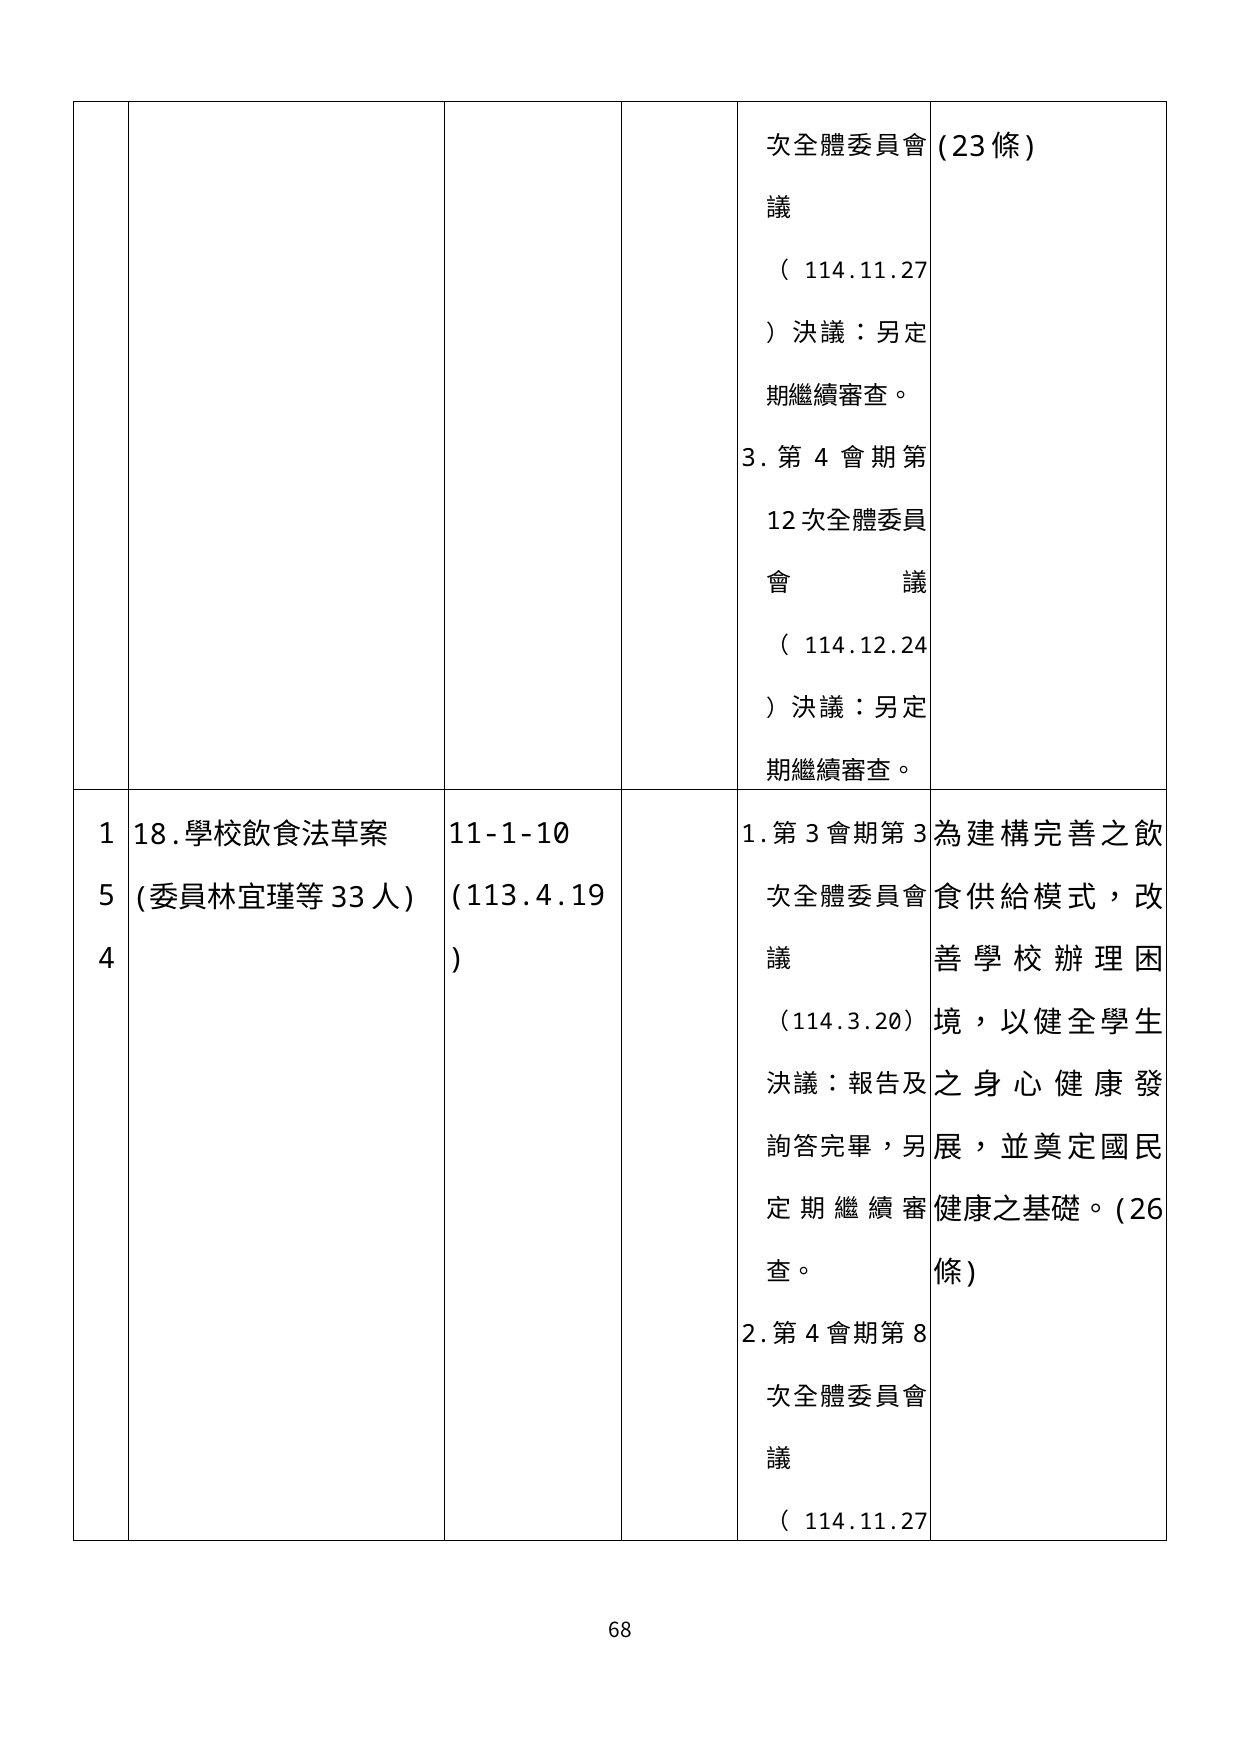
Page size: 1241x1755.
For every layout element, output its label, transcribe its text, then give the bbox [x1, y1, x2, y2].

table_cell [622, 102, 737, 789]
table_cell [445, 102, 621, 789]
table_cell 次全體委員會議（114.11.27）決議：另定期繼續審查。 3.第4會期第12次全體委員會議（114.12.24）決議：另定期繼續審查。 [738, 102, 930, 789]
table_cell [74, 790, 128, 1540]
table_cell (23條) [931, 102, 1166, 789]
table_cell 18.學校飲食法草案 (委員林宜瑾等33人) [129, 790, 444, 1540]
table_cell 1.第3會期第3次全體委員會議（114.3.20）決議：報告及詢答完畢，另定期繼續審查。 2.第4會期第8次全體委員會議（114.11.27 [738, 790, 930, 1540]
table_cell [129, 102, 444, 789]
table_cell [74, 102, 128, 789]
table_cell 為建構完善之飲食供給模式，改善學校辦理困境，以健全學生之身心健康發展，並奠定國民健康之基礎。(26條) [931, 790, 1166, 1540]
table_cell 11-1-10 (113.4.19) [445, 790, 621, 1540]
table_cell [622, 790, 737, 1540]
